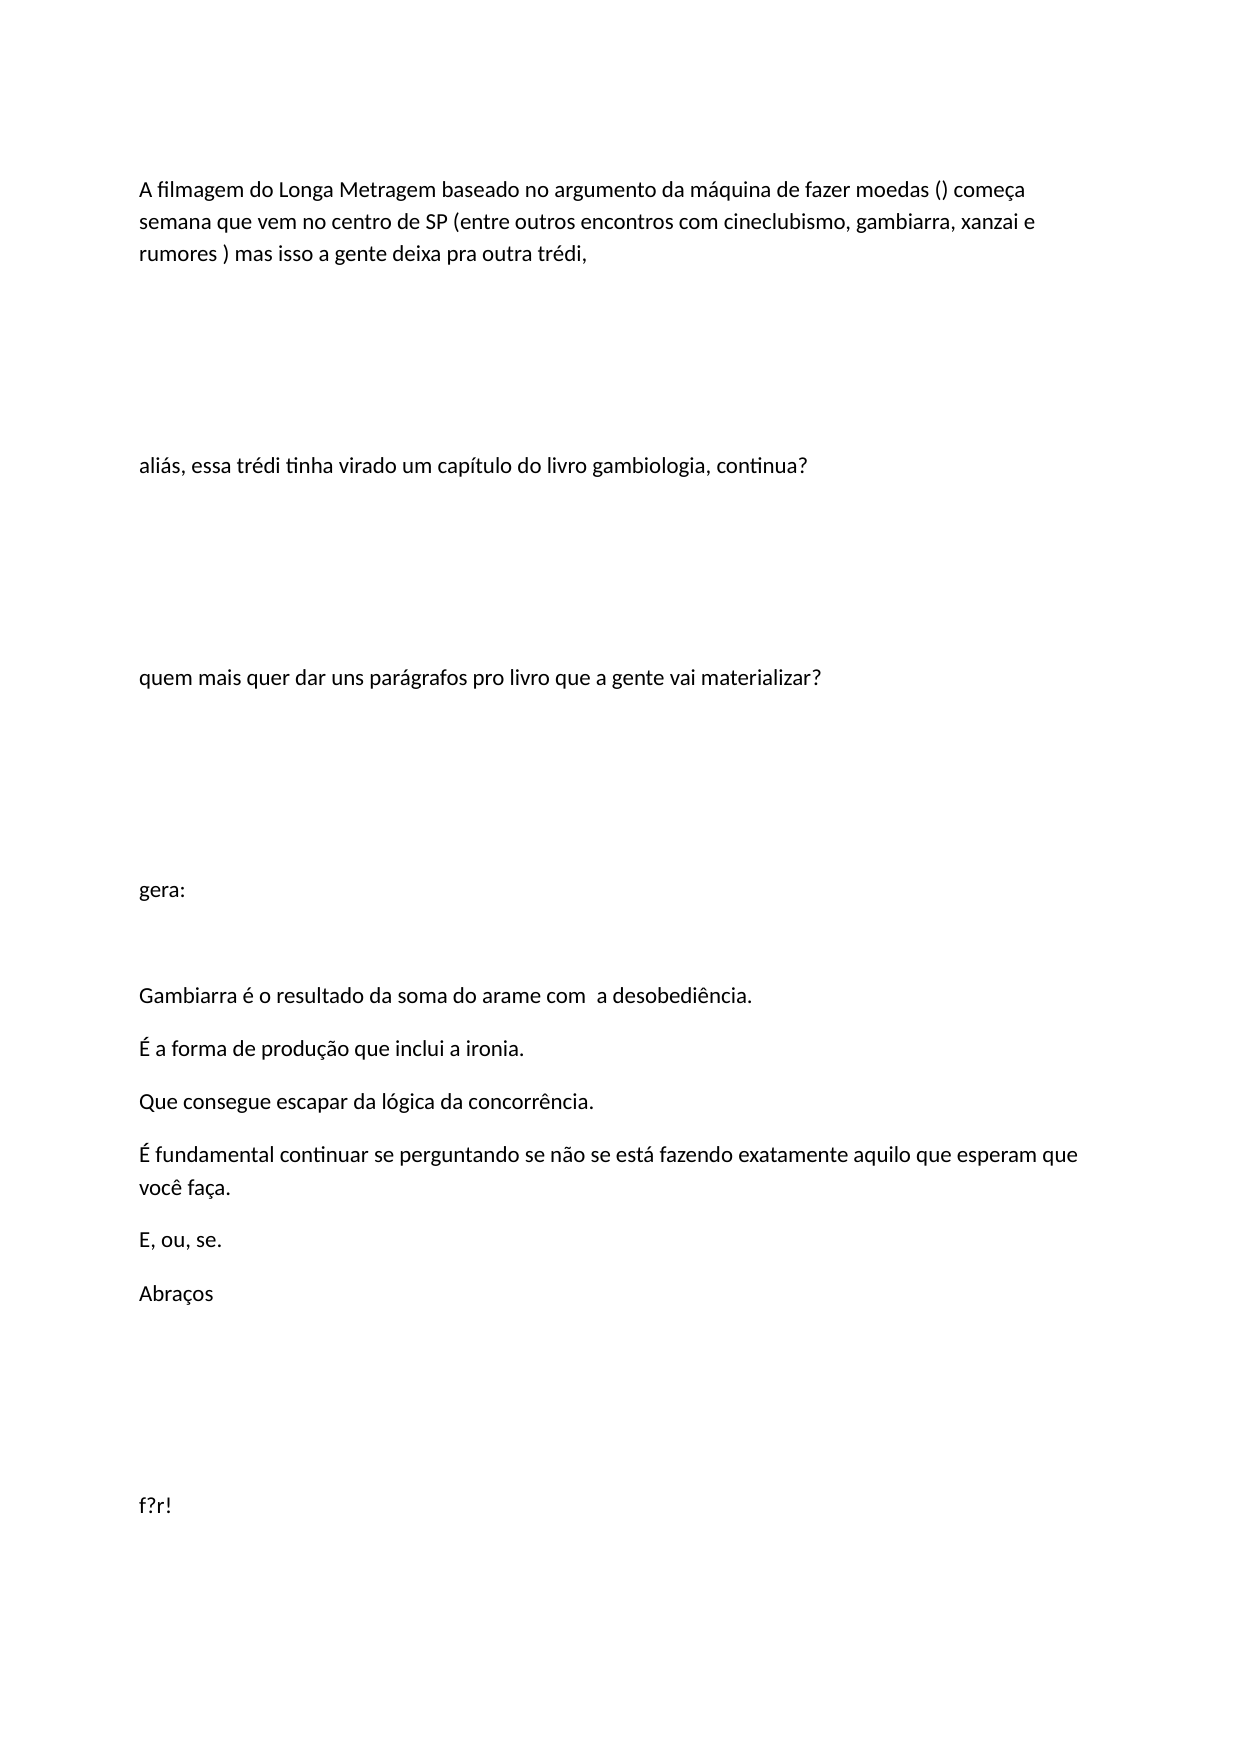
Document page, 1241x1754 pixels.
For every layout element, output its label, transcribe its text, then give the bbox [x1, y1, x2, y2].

text f?r! [139, 1491, 1101, 1519]
text aliás, essa trédi tinha virado um capítulo do livro gambiologia, continua? [139, 451, 1101, 479]
text E, ou, se. [139, 1226, 1101, 1254]
text É a forma de produção que inclui a ironia. [139, 1034, 1101, 1062]
text A filmagem do Longa Metragem baseado no argumento da máquina de fazer moedas () começa semana que vem no centro de SP (entre outros encontros com cineclubismo, gambiarra, xanzai e rumores ) mas isso a gente deixa pra outra trédi, [139, 175, 1101, 267]
text gera: [139, 875, 1101, 903]
text Que consegue escapar da lógica da concorrência. [139, 1087, 1101, 1115]
text Gambiarra é o resultado da soma do arame com a desobediência. [139, 981, 1101, 1009]
text É fundamental continuar se perguntando se não se está fazendo exatamente aquilo que esperam que você faça. [139, 1140, 1101, 1201]
text quem mais quer dar uns parágrafos pro livro que a gente vai materializar? [139, 663, 1101, 691]
text Abraços [139, 1279, 1101, 1307]
